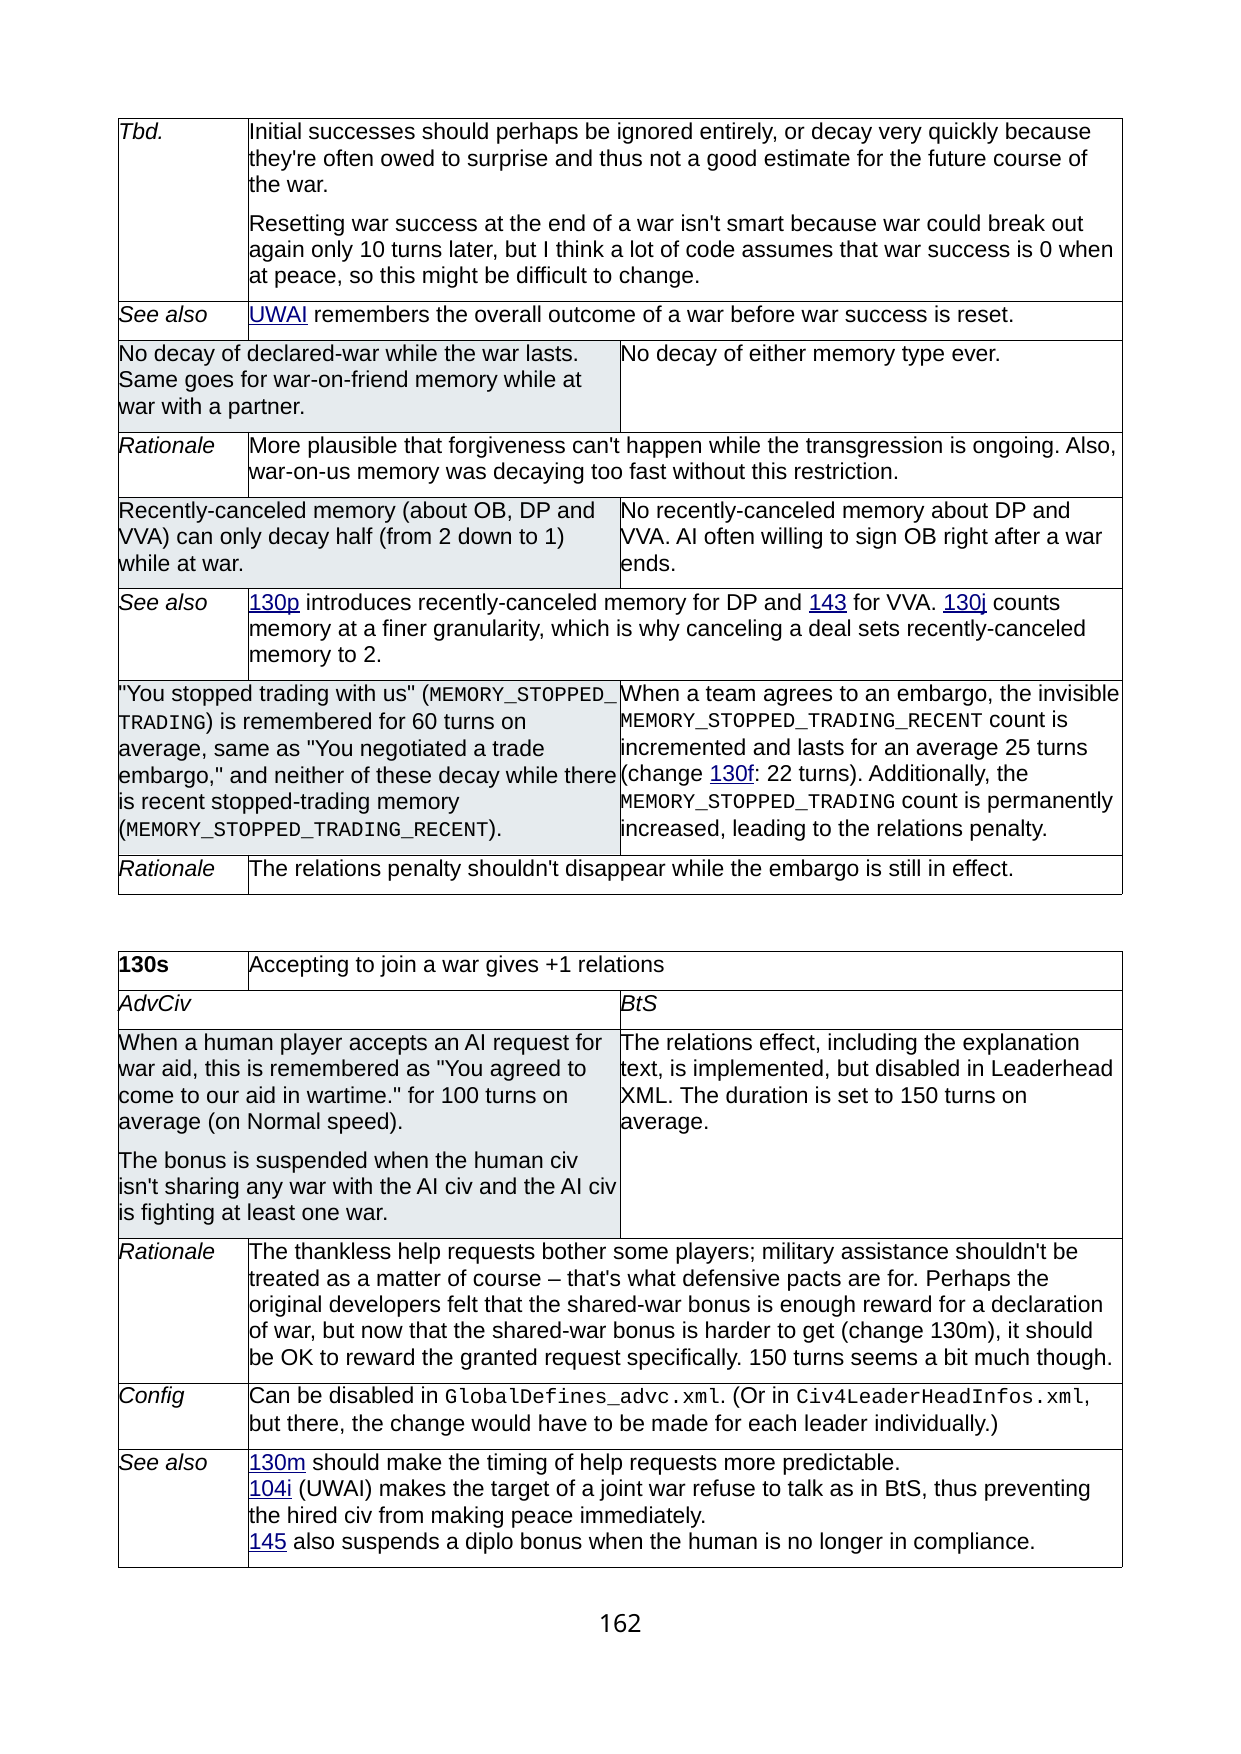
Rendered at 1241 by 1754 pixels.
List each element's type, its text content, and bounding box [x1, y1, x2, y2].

table_cell When a human player accepts an AI request for war aid, this is remembered as "You agreed to come to our aid in wartime." for 100 turns on average (on Normal speed). The bonus is suspended when the human civ isn't sharing any war with the AI civ and the AI civ is fighting at least one war. [119, 1030, 620, 1238]
table_cell Config [119, 1384, 248, 1449]
table_cell BtS [621, 991, 1122, 1029]
table_cell AdvCiv [119, 991, 620, 1029]
table_cell The relations penalty shouldn't disappear while the embargo is still in effect. [249, 856, 1122, 893]
table_cell See also [119, 302, 248, 340]
table_cell Rationale [119, 856, 248, 893]
table_cell No decay of either memory type ever. [621, 341, 1122, 432]
table_cell Initial successes should perhaps be ignored entirely, or decay very quickly because they're often owed to surprise and thus not a good estimate for the future course of the war. Resetting war success at the end of a war isn't smart because war could break out again only 10 turns later, but I think a lot of code assumes that war success is 0 when at peace, so this might be difficult to change. [249, 119, 1122, 301]
table_cell 130m should make the timing of help requests more predictable. 104i (UWAI) makes the target of a joint war refuse to talk as in BtS, thus preventing the hired civ from making peace immediately. 145 also suspends a diplo bonus when the human is no longer in compliance. [249, 1450, 1122, 1567]
table_cell The relations effect, including the explanation text, is implemented, but disabled in Leaderhead XML. The duration is set to 150 turns on average. [621, 1030, 1122, 1238]
table_cell Rationale [119, 433, 248, 497]
table_cell See also [119, 1450, 248, 1567]
table_cell UWAI remembers the overall outcome of a war before war success is reset. [249, 302, 1122, 340]
table_cell Recently-canceled memory (about OB, DP and VVA) can only decay half (from 2 down to 1) while at war. [119, 498, 620, 588]
table_cell No recently-canceled memory about DP and VVA. AI often willing to sign OB right after a war ends. [621, 498, 1122, 588]
table_header 130s [119, 952, 248, 990]
table_cell More plausible that forgiveness can't happen while the transgression is ongoing. Also, war-on-us memory was decaying too fast without this restriction. [249, 433, 1122, 497]
table_cell No decay of declared-war while the war lasts. Same goes for war-on-friend memory while at war with a partner. [119, 341, 620, 432]
table_cell The thankless help requests bother some players; military assistance shouldn't be treated as a matter of course – that's what defensive pacts are for. Perhaps the original developers felt that the shared-war bonus is enough reward for a declaration of war, but now that the shared-war bonus is harder to get (change 130m), it should be OK to reward the granted request specifically. 150 turns seems a bit much though. [249, 1239, 1122, 1382]
table_cell Tbd. [119, 119, 248, 301]
table_cell Rationale [119, 1239, 248, 1382]
table_cell "You stopped trading with us" (MEMORY_STOPPED_ TRADING) is remembered for 60 turns on average, same as "You negotiated a trade embargo," and neither of these decay while there is recent stopped-trading memory (MEMORY_STOPPED_TRADING_RECENT). [119, 681, 620, 854]
table_cell Can be disabled in GlobalDefines_advc.xml. (Or in Civ4LeaderHeadInfos.xml, but there, the change would have to be made for each leader individually.) [249, 1384, 1122, 1449]
table_cell See also [119, 589, 248, 680]
table_header Accepting to join a war gives +1 relations [249, 952, 1122, 990]
table_cell 130p introduces recently-canceled memory for DP and 143 for VVA. 130j counts memory at a finer granularity, which is why canceling a deal sets recently-canceled memory to 2. [249, 589, 1122, 680]
table_cell When a team agrees to an embargo, the invisible MEMORY_STOPPED_TRADING_RECENT count is incremented and lasts for an average 25 turns (change 130f: 22 turns). Additionally, the MEMORY_STOPPED_TRADING count is permanently increased, leading to the relations penalty. [621, 681, 1122, 854]
